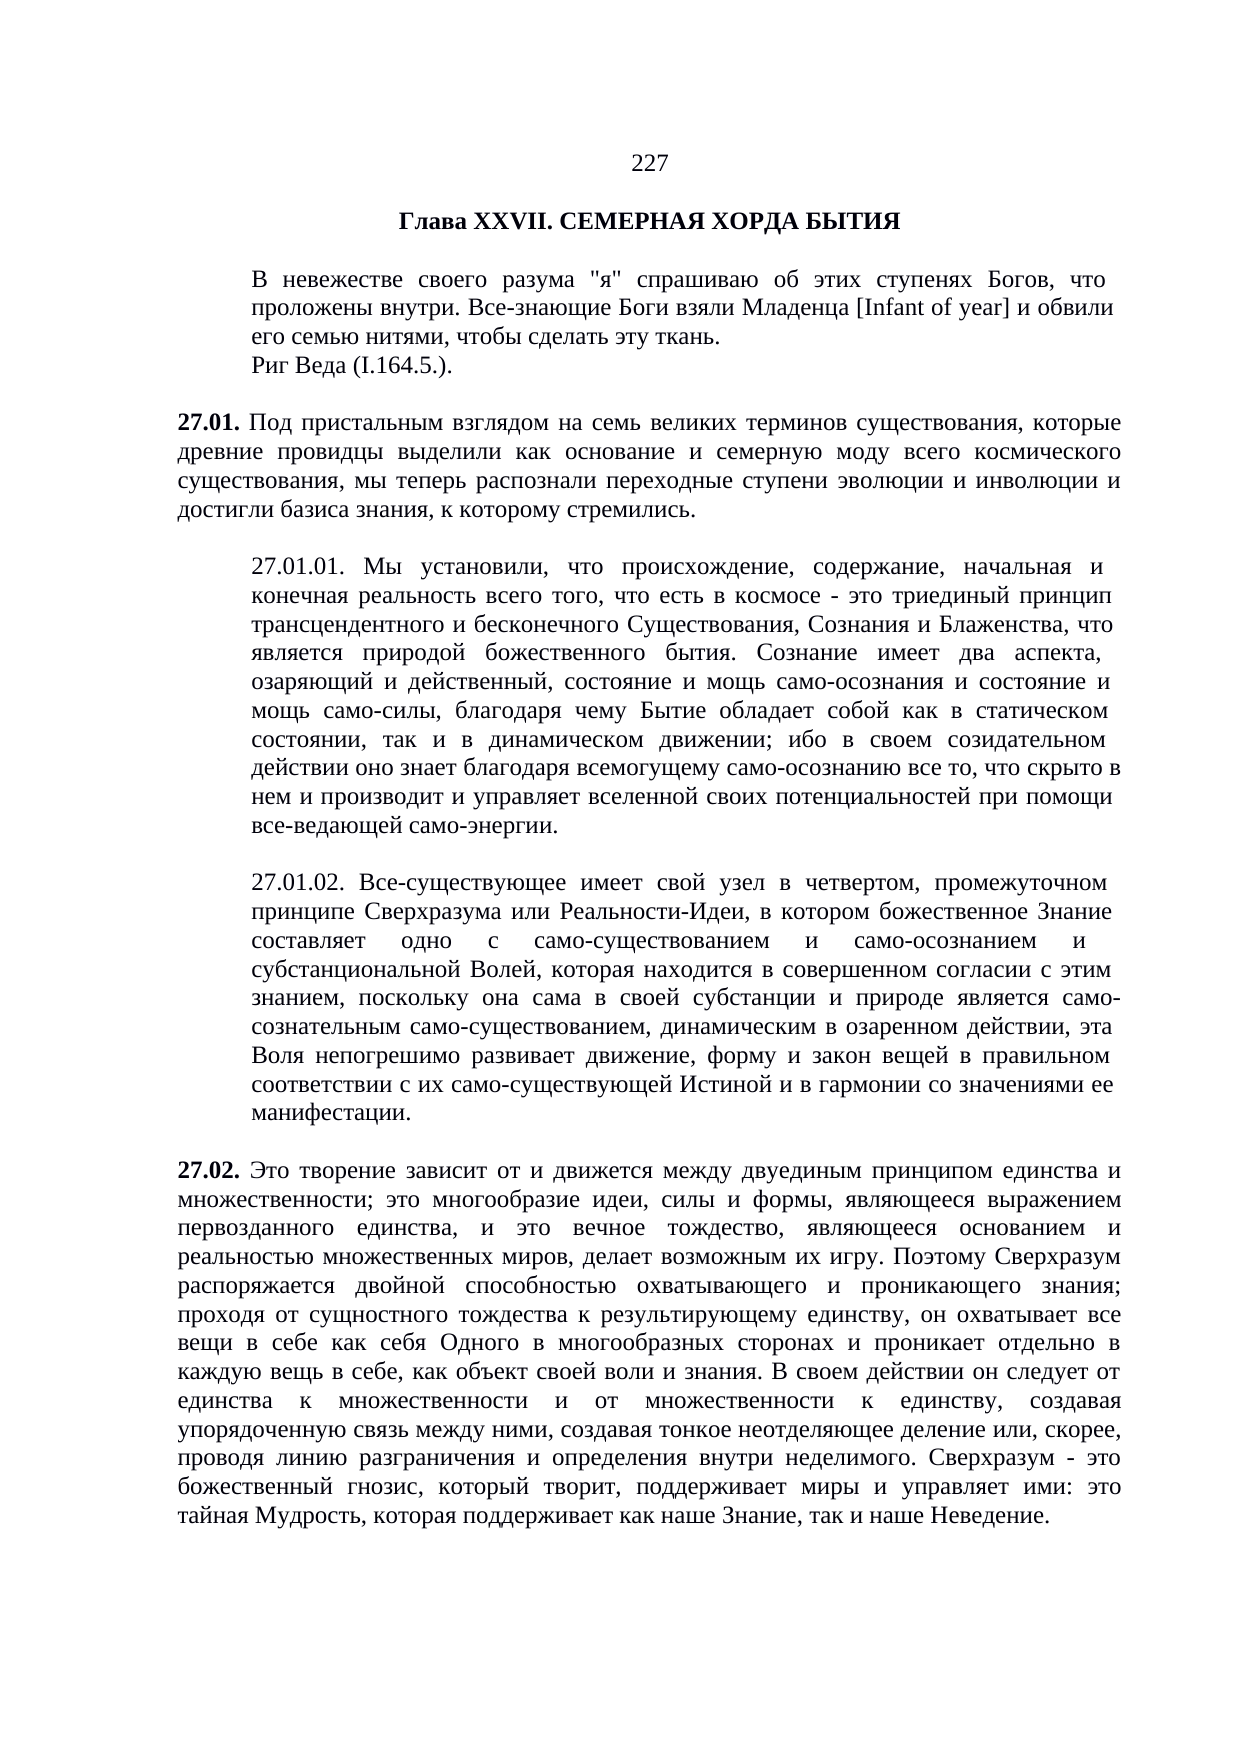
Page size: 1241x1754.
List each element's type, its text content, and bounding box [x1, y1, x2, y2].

text 27.01.02. Все-существующее имеет свой узел в четвертом, промежуточном принципе Сверхразума или Реальности-Идеи, в котором божественное Знание составляет одно с само-существованием и само-осознанием и субстанциональной Волей, которая находится в совершенном согласии с этим знанием, поскольку она сама в своей субстанции и природе является само- сознательным само-существованием, динамическим в озаренном действии, эта Воля непогрешимо развивает движение, форму и закон вещей в правильном соответствии с их само-существующей Истиной и в гармонии со значениями ее манифестации. [177, 867, 1122, 1126]
text 27.01.01. Мы установили, что происхождение, содержание, начальная и конечная реальность всего того, что есть в космосе - это триединый принцип трансцендентного и бесконечного Существования, Сознания и Блаженства, что является природой божественного бытия. Сознание имеет два аспекта, озаряющий и действенный, состояние и мощь само-осознания и состояние и мощь само-силы, благодаря чему Бытие обладает собой как в статическом состоянии, так и в динамическом движении; ибо в своем созидательном действии оно знает благодаря всемогущему само-осознанию все то, что скрыто в нем и производит и управляет вселенной своих потенциальностей при помощи все-ведающей само-энергии. [177, 551, 1122, 839]
text 27.01. Под пристальным взглядом на семь великих терминов существования, которые древние провидцы выделили как основание и семерную моду всего космического существования, мы теперь распознали переходные ступени эволюции и инволюции и достигли базиса знания, к которому стремились. [177, 407, 1122, 522]
text Риг Веда (I.164.5.). [177, 350, 1122, 379]
text 27.02. Это творение зависит от и движется между двуединым принципом единства и множественности; это многообразие идеи, силы и формы, являющееся выражением первозданного единства, и это вечное тождество, являющееся основанием и реальностью множественных миров, делает возможным их игру. Поэтому Сверхразум распоряжается двойной способностью охватывающего и проникающего знания; проходя от сущностного тождества к результирующему единству, он охватывает все вещи в себе как себя Одного в многообразных сторонах и проникает отдельно в каждую вещь в себе, как объект своей воли и знания. В своем действии он следует от единства к множественности и от множественности к единству, создавая упорядоченную связь между ними, создавая тонкое неотделяющее деление или, скорее, проводя линию разграничения и определения внутри неделимого. Сверхразум - это божественный гнозис, который творит, поддерживает миры и управляет ими: это тайная Мудрость, которая поддерживает как наше Знание, так и наше Неведение. [177, 1155, 1122, 1529]
text Глава XXVII. СЕМЕРНАЯ ХОРДА БЫТИЯ [177, 206, 1122, 235]
text В невежестве своего разума "я" спрашиваю об этих ступенях Богов, что проложены внутри. Все-знающие Боги взяли Младенца [Infant of year] и обвили его семью нитями, чтобы сделать эту ткань. [177, 264, 1122, 350]
